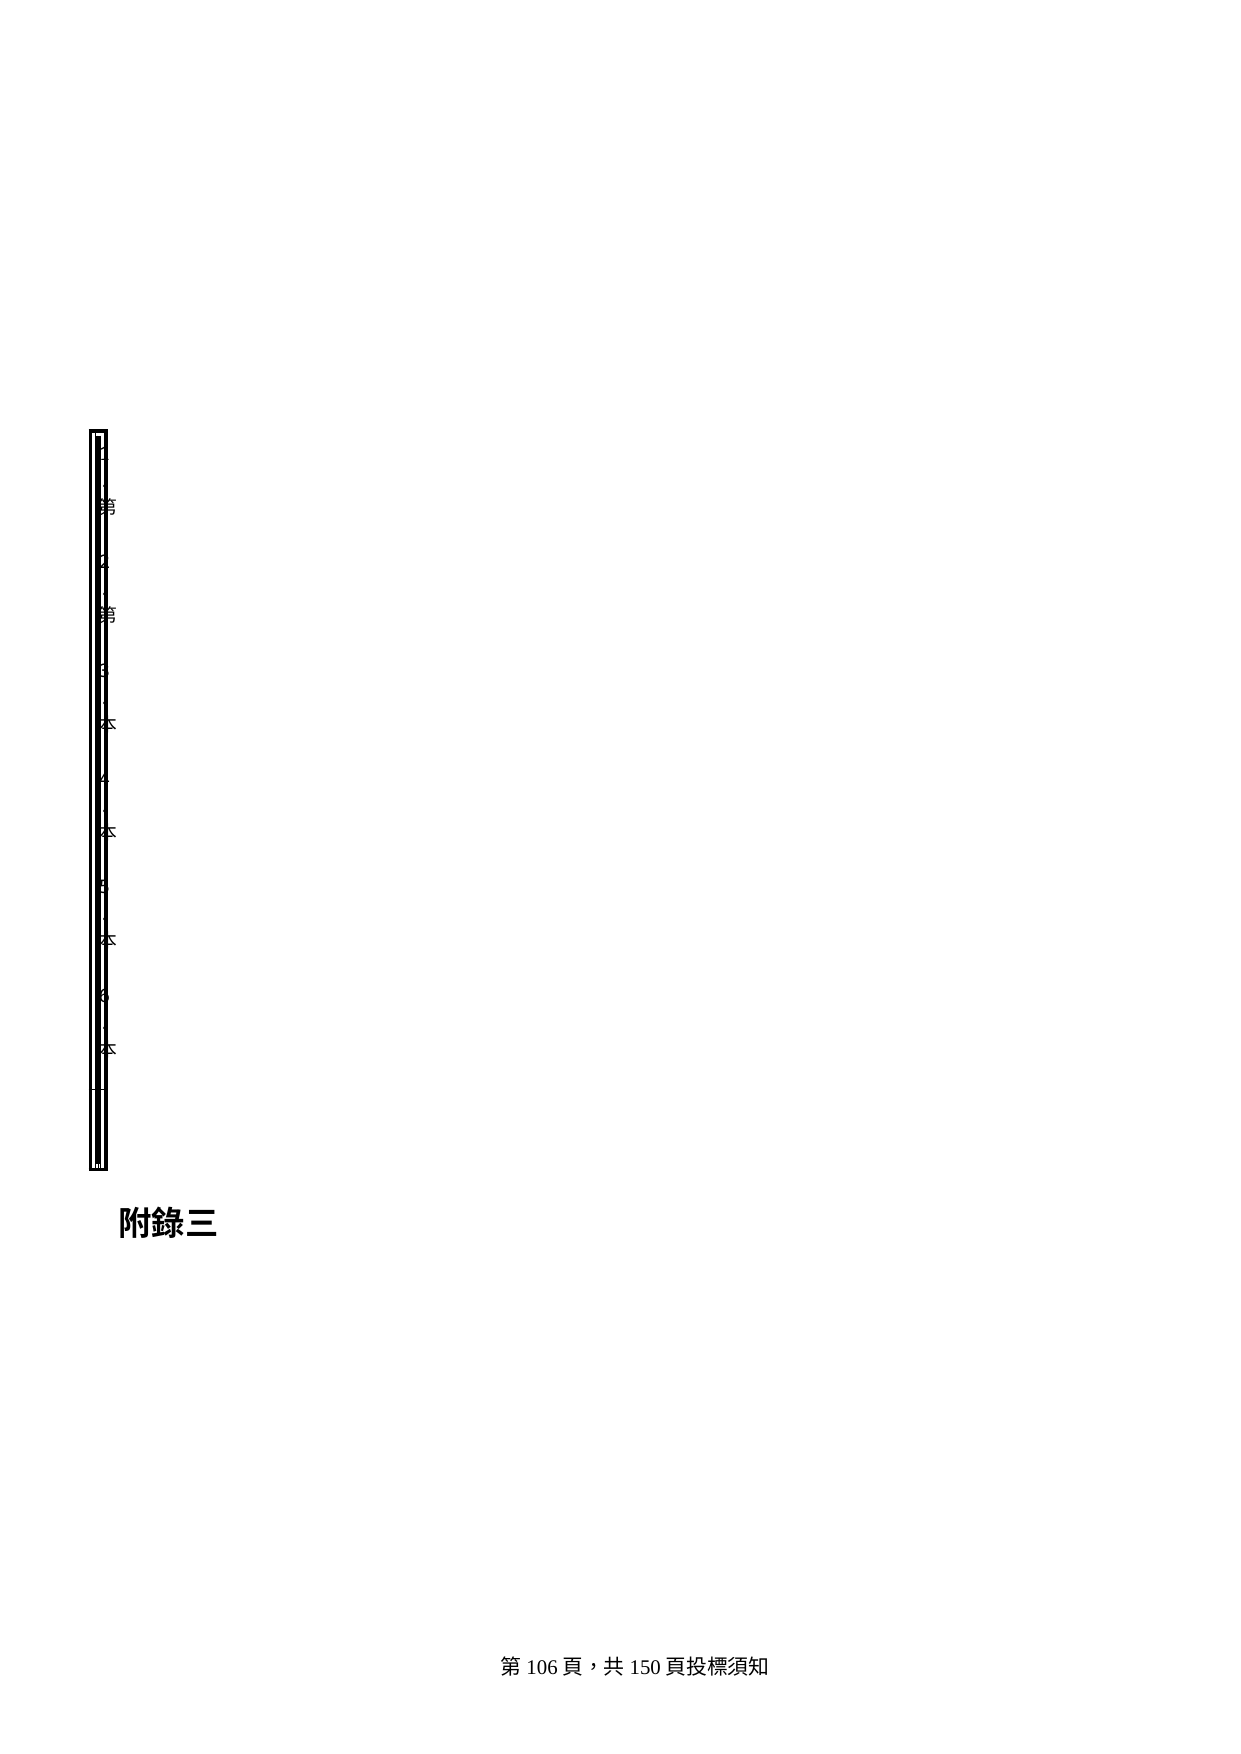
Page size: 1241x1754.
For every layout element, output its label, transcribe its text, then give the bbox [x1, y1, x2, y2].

text 附錄三 [118, 1179, 1152, 1242]
